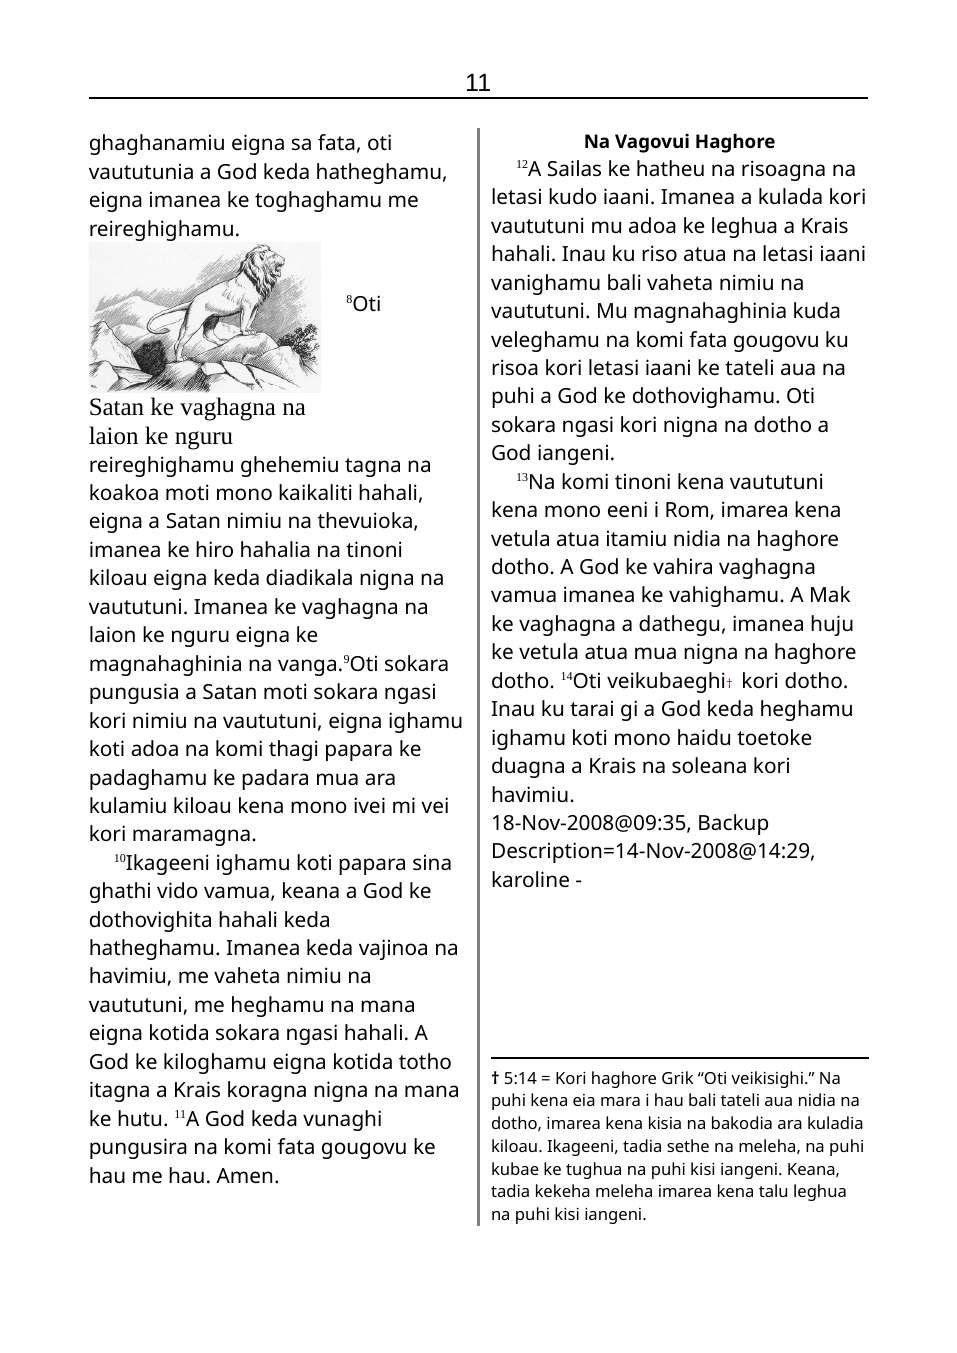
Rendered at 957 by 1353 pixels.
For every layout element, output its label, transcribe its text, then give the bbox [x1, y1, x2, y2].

text 18-Nov-2008@09:35, Backup Description=14-Nov-2008@14:29, karoline - [491, 808, 868, 893]
text 5:14 = Kori haghore Grik “Oti veikisighi.” Na puhi kena eia mara i hau bali tateli aua nidia na dotho, imarea kena kisia na bakodia ara kuladia kiloau. Ikageeni, tadia sethe na meleha, na puhi kubae ke tughua na puhi kisi iangeni. Keana, tadia kekeha meleha imarea kena talu leghua na puhi kisi iangeni. [491, 1066, 868, 1225]
text 10Ikageeni ighamu koti papara sina ghathi vido vamua, keana a God ke dothovighita hahali keda hatheghamu. Imanea keda vajinoa na havimiu, me vaheta nimiu na vaututuni, me heghamu na mana eigna kotida sokara ngasi hahali. A God ke kiloghamu eigna kotida totho itagna a Krais koragna nigna na mana ke hutu. 11A God keda vunaghi pungusira na komi fata gougovu ke hau me hau. Amen. [88, 848, 466, 1189]
text 8Oti reireghighamu ghehemiu tagna na koakoa moti mono kaikaliti hahali, eigna a Satan nimiu na thevuioka, imanea ke hiro hahalia na tinoni kiloau eigna keda diadikala nigna na vaututuni. Imanea ke vaghagna na laion ke nguru eigna ke magnahaghinia na vanga.9Oti sokara pungusia a Satan moti sokara ngasi kori nimiu na vaututuni, eigna ighamu koti adoa na komi thagi papara ke padaghamu ke padara mua ara kulamiu kiloau kena mono ivei mi vei kori maramagna. [88, 289, 466, 848]
text Na Vagovui Haghore [491, 128, 868, 154]
text ghaghanamiu eigna sa fata, oti vaututunia a God keda hatheghamu, eigna imanea ke toghaghamu me reireghighamu. [88, 128, 466, 242]
text 12A Sailas ke hatheu na risoagna na letasi kudo iaani. Imanea a kulada kori vaututuni mu adoa ke leghua a Krais hahali. Inau ku riso atua na letasi iaani vanighamu bali vaheta nimiu na vaututuni. Mu magnahaghinia kuda veleghamu na komi fata gougovu ku risoa kori letasi iaani ke tateli aua na puhi a God ke dothovighamu. Oti sokara ngasi kori nigna na dotho a God iangeni. [491, 154, 868, 467]
text Satan ke vaghagna na laion ke nguru [88, 393, 321, 450]
picture [88, 242, 321, 393]
text 13Na komi tinoni kena vaututuni kena mono eeni i Rom, imarea kena vetula atua itamiu nidia na haghore dotho. A God ke vahira vaghagna vamua imanea ke vahighamu. A Mak ke vaghagna a dathegu, imanea huju ke vetula atua mua nigna na haghore dotho. 14Oti veikubaeghi kori dotho. Inau ku tarai gi a God keda heghamu ighamu koti mono haidu toetoke duagna a Krais na soleana kori havimiu. [491, 467, 868, 808]
